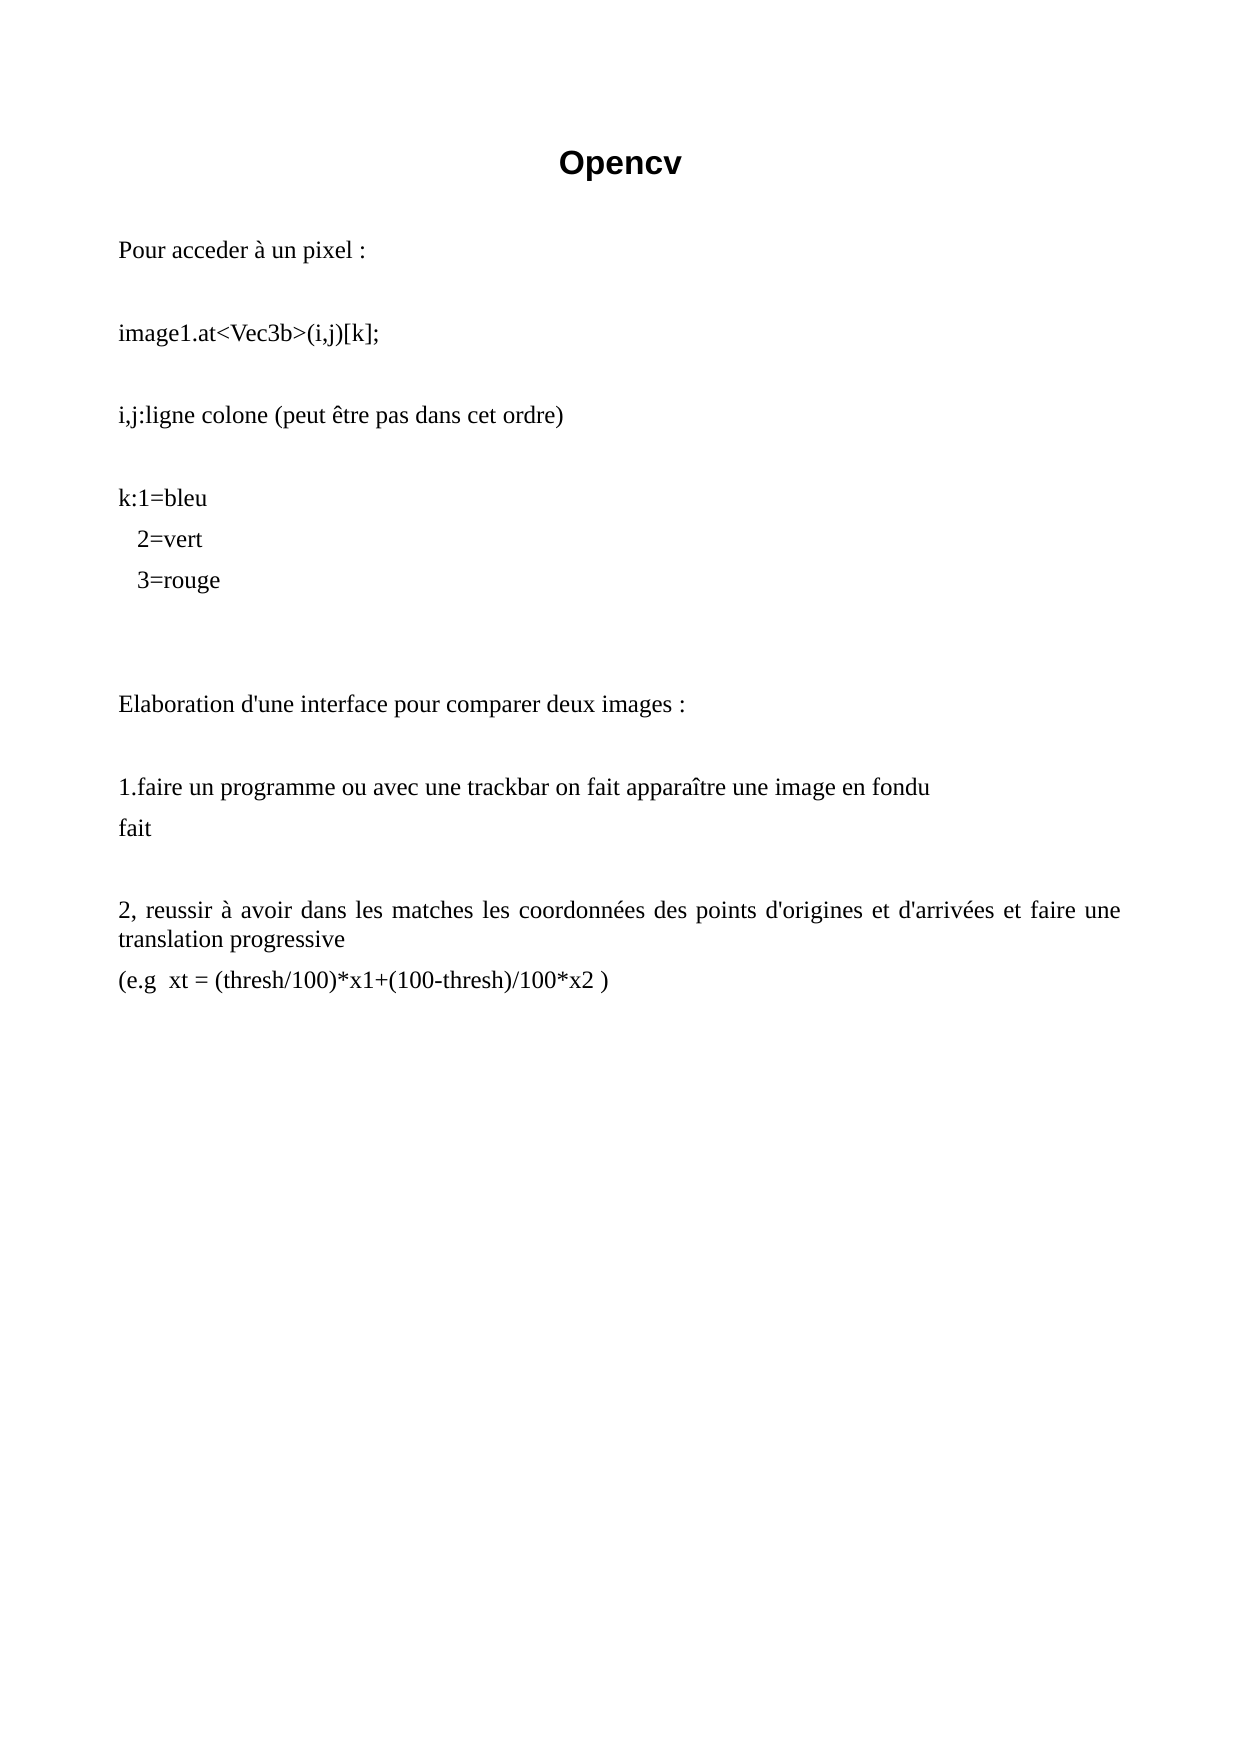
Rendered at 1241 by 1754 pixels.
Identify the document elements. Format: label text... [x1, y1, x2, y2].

text 3=rouge [118, 566, 1122, 594]
text image1.at<Vec3b>(i,j)[k]; [118, 318, 1122, 347]
text (e.g xt = (thresh/100)*x1+(100-thresh)/100*x2 ) [118, 966, 1122, 994]
text Elaboration d'une interface pour comparer deux images : [118, 689, 1122, 718]
text 1.faire un programme ou avec une trackbar on fait apparaître une image en fondu [118, 772, 1122, 801]
text i,j:ligne colone (peut être pas dans cet ordre) [118, 401, 1122, 429]
text 2=vert [118, 524, 1122, 553]
text fait [118, 813, 1122, 842]
text k:1=bleu [118, 483, 1122, 512]
subtitle Opencv [118, 143, 1122, 182]
text 2, reussir à avoir dans les matches les coordonnées des points d'origines et d'arrivées et faire une translation progressive [118, 896, 1122, 953]
text Pour acceder à un pixel : [118, 236, 1122, 264]
